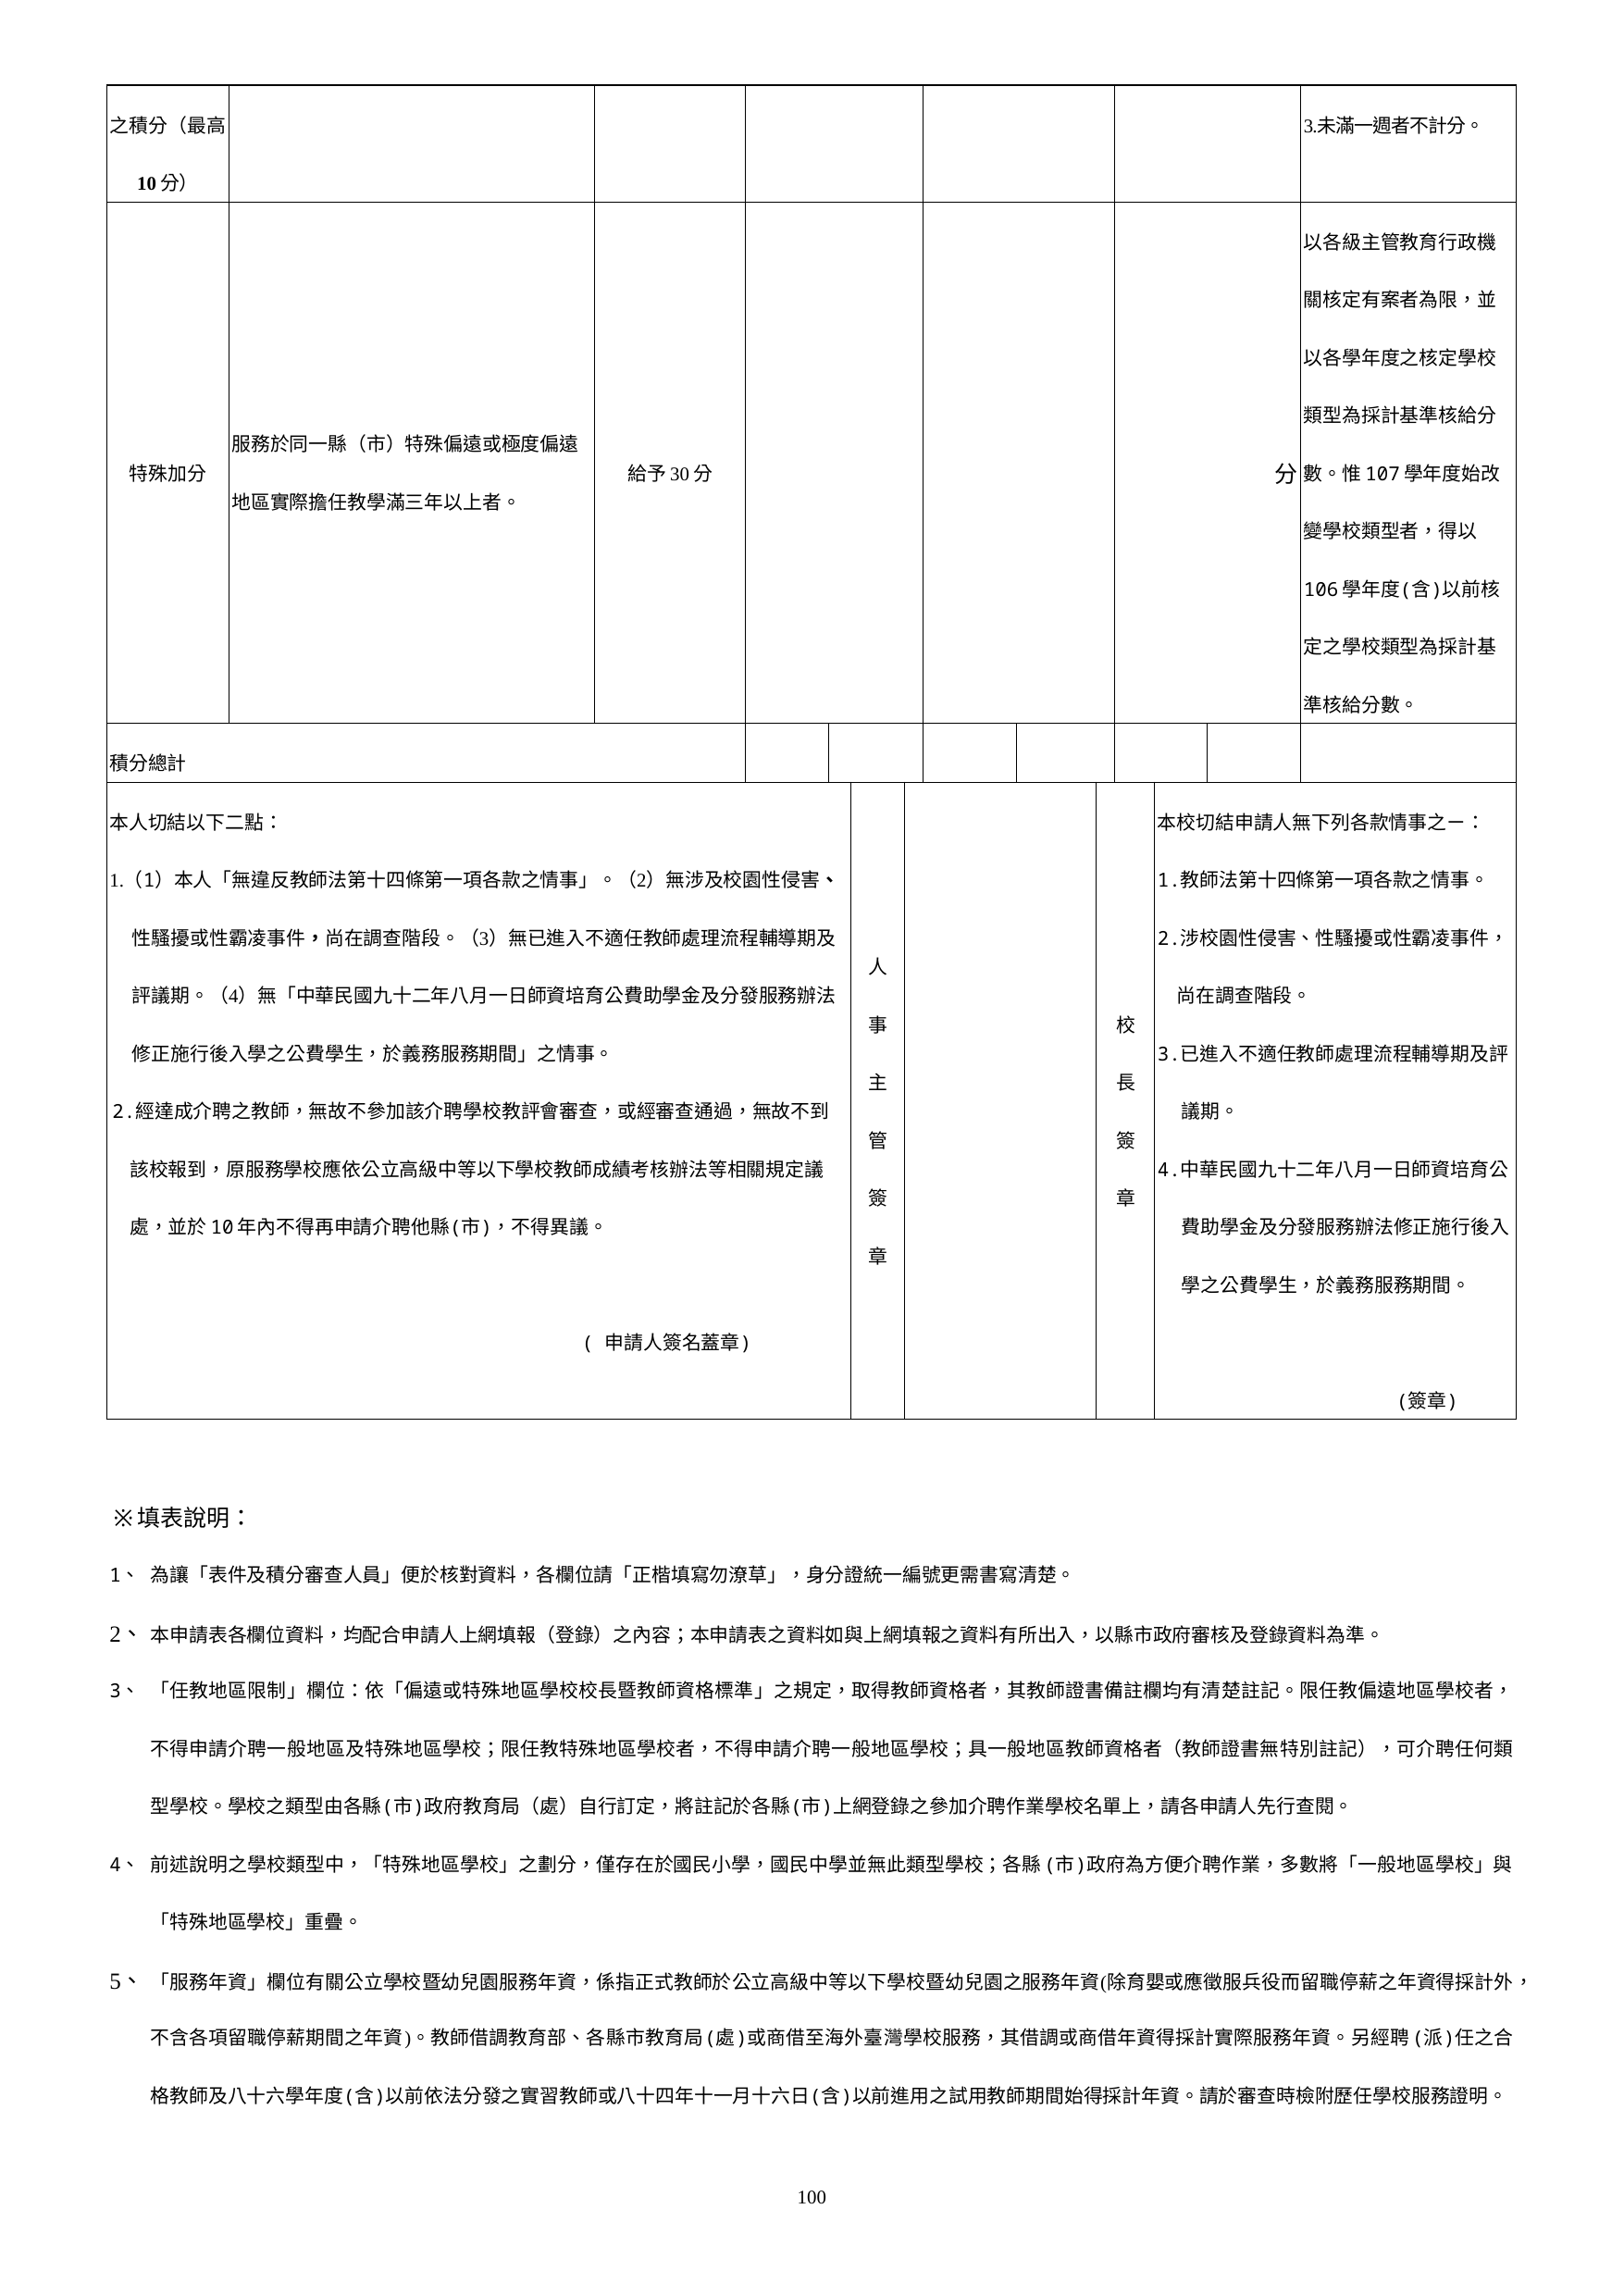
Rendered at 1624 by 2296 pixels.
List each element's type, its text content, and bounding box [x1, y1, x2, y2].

table_cell 服務於同一縣（市）特殊偏遠或極度偏遠地區實際擔任教學滿三年以上者。 [229, 203, 594, 723]
table_cell [1017, 724, 1114, 781]
table_cell [1208, 724, 1300, 781]
list 「任教地區限制」欄位：依「偏遠或特殊地區學校校長暨教師資格標準」之規定，取得教師資格者，其教師證書備註欄均有清楚註記。限任教偏遠地區學校者，不得申請介聘一般地區及特殊地區學校；限任教特殊地區學校者，不得申請介聘一般地區學校；具一般地區教師資格者（教師證書無特別註記），可介聘任何類型學校。學校之類型由各縣(市)政府教育局（處）自行訂定，將註記於各縣(市)上網登錄之參加介聘作業學校名單上，請各申請人先行查閱。 [109, 1651, 1514, 1825]
table_cell 特殊加分 [107, 203, 229, 723]
table_cell 以各級主管教育行政機關核定有案者為限，並以各學年度之核定學校類型為採計基準核給分數。惟107學年度始改變學校類型者，得以106學年度(含)以前核定之學校類型為採計基準核給分數。 [1301, 203, 1516, 723]
table_cell 積分總計 [107, 724, 745, 781]
table_cell [595, 86, 745, 201]
table_cell 給予30分 [595, 203, 745, 723]
table_cell [229, 86, 594, 201]
table_cell 本校切結申請人無下列各款情事之ㄧ： 1.教師法第十四條第一項各款之情事。 2.涉校園性侵害、性騷擾或性霸凌事件，尚在調查階段。 3.已進入不適任教師處理流程輔導期及評議期。 4.中華民國九十二年八月一日師資培育公費助學金及分發服務辦法修正施行後入學之公費學生，於義務服務期間。 (簽章) [1155, 783, 1516, 1419]
table_cell [746, 203, 923, 723]
table_cell [905, 783, 1096, 1419]
list 本申請表各欄位資料，均配合申請人上網填報（登錄）之內容；本申請表之資料如與上網填報之資料有所出入，以縣市政府審核及登錄資料為準。 [109, 1594, 1514, 1651]
table_cell [924, 203, 1114, 723]
table_cell 分 [1115, 203, 1300, 723]
text ※填表說明： [109, 1478, 1514, 1535]
table_cell [746, 86, 923, 201]
table_cell [1115, 86, 1300, 201]
list 前述說明之學校類型中，「特殊地區學校」之劃分，僅存在於國民小學，國民中學並無此類型學校；各縣(市)政府為方便介聘作業，多數將「一般地區學校」與「特殊地區學校」重疊。 [109, 1825, 1514, 1941]
list 為讓「表件及積分審查人員」便於核對資料，各欄位請「正楷填寫勿潦草」，身分證統一編號更需書寫清楚。 [109, 1535, 1514, 1594]
table_cell 校 長 簽 章 [1097, 783, 1154, 1419]
table_cell [924, 86, 1114, 201]
table_cell 本人切結以下二點： 1.（1）本人「無違反教師法第十四條第一項各款之情事」。（2）無涉及校園性侵害、性騷擾或性霸凌事件，尚在調查階段。（3）無已進入不適任教師處理流程輔導期及評議期。（4）無「中華民國九十二年八月一日師資培育公費助學金及分發服務辦法修正施行後入學之公費學生，於義務服務期間」之情事。 2.經達成介聘之教師，無故不參加該介聘學校教評會審查，或經審查通過，無故不到該校報到，原服務學校應依公立高級中等以下學校教師成績考核辦法等相關規定議處，並於10年內不得再申請介聘他縣(市)，不得異議。 ( 申請人簽名蓋章) [107, 783, 850, 1419]
table_cell [1301, 724, 1516, 781]
table_cell [829, 724, 923, 781]
table_cell [924, 724, 1016, 781]
list 「服務年資」欄位有關公立學校暨幼兒園服務年資，係指正式教師於公立高級中等以下學校暨幼兒園之服務年資(除育嬰或應徵服兵役而留職停薪之年資得採計外，不含各項留職停薪期間之年資)。教師借調教育部、各縣市教育局(處)或商借至海外臺灣學校服務，其借調或商借年資得採計實際服務年資。另經聘(派)任之合格教師及八十六學年度(含)以前依法分發之實習教師或八十四年十一月十六日(含)以前進用之試用教師期間始得採計年資。請於審查時檢附歷任學校服務證明。 [109, 1941, 1514, 2114]
table_cell 3.未滿一週者不計分。 [1301, 86, 1516, 201]
table_cell 之積分（最高10分） [107, 86, 229, 201]
table_cell [746, 724, 828, 781]
table_cell 人事主管簽章 [851, 783, 904, 1419]
table_cell [1115, 724, 1207, 781]
